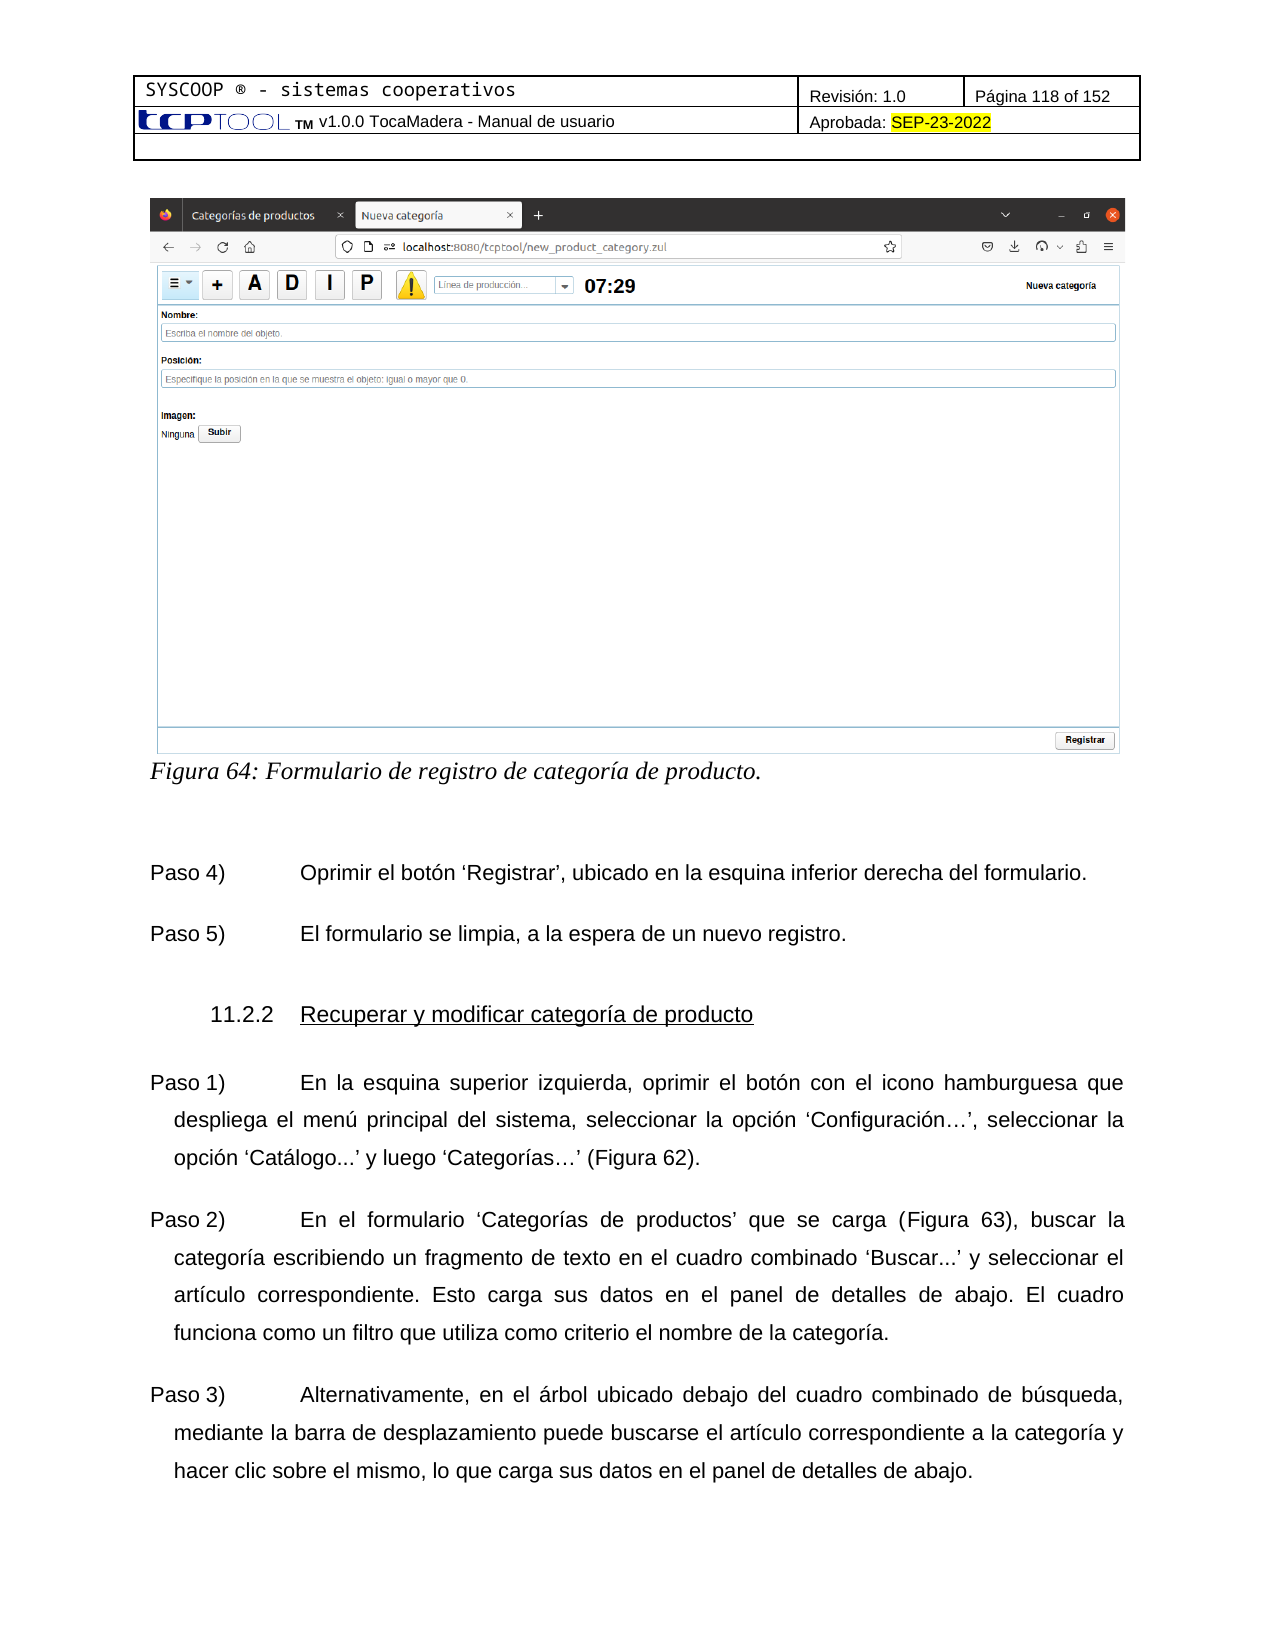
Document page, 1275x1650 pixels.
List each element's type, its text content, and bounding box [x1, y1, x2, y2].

text Figura 64: Formulario de registro de categoría de producto. [150, 757, 1125, 785]
list El formulario se limpia, a la espera de un nuevo registro. [150, 921, 1125, 946]
subtitle Recuperar y modificar categoría de producto [210, 1001, 1125, 1027]
list Alternativamente, en el árbol ubicado debajo del cuadro combinado de búsqueda, mediante la barra de desplazamiento puede buscarse el artículo correspondiente a la categoría y hacer clic sobre el mismo, lo que carga sus datos en el panel de detalles de abajo. [150, 1382, 1125, 1483]
list Oprimir el botón ‘Registrar’, ubicado en la esquina inferior derecha del formulario. [150, 859, 1125, 885]
list En el formulario ‘Categorías de productos’ que se carga (Figura 63), buscar la categoría escribiendo un fragmento de texto en el cuadro combinado ‘Buscar...’ y seleccionar el artículo correspondiente. Esto carga sus datos en el panel de detalles de abajo. El cuadro funciona como un filtro que utiliza como criterio el nombre de la categoría. [150, 1207, 1125, 1345]
picture [138, 110, 290, 130]
picture [150, 198, 1125, 757]
list En la esquina superior izquierda, oprimir el botón con el icono hamburguesa que despliega el menú principal del sistema, seleccionar la opción ‘Configuración…’, seleccionar la opción ‘Catálogo...’ y luego ‘Categorías…’ (Figura 62). [150, 1069, 1125, 1170]
